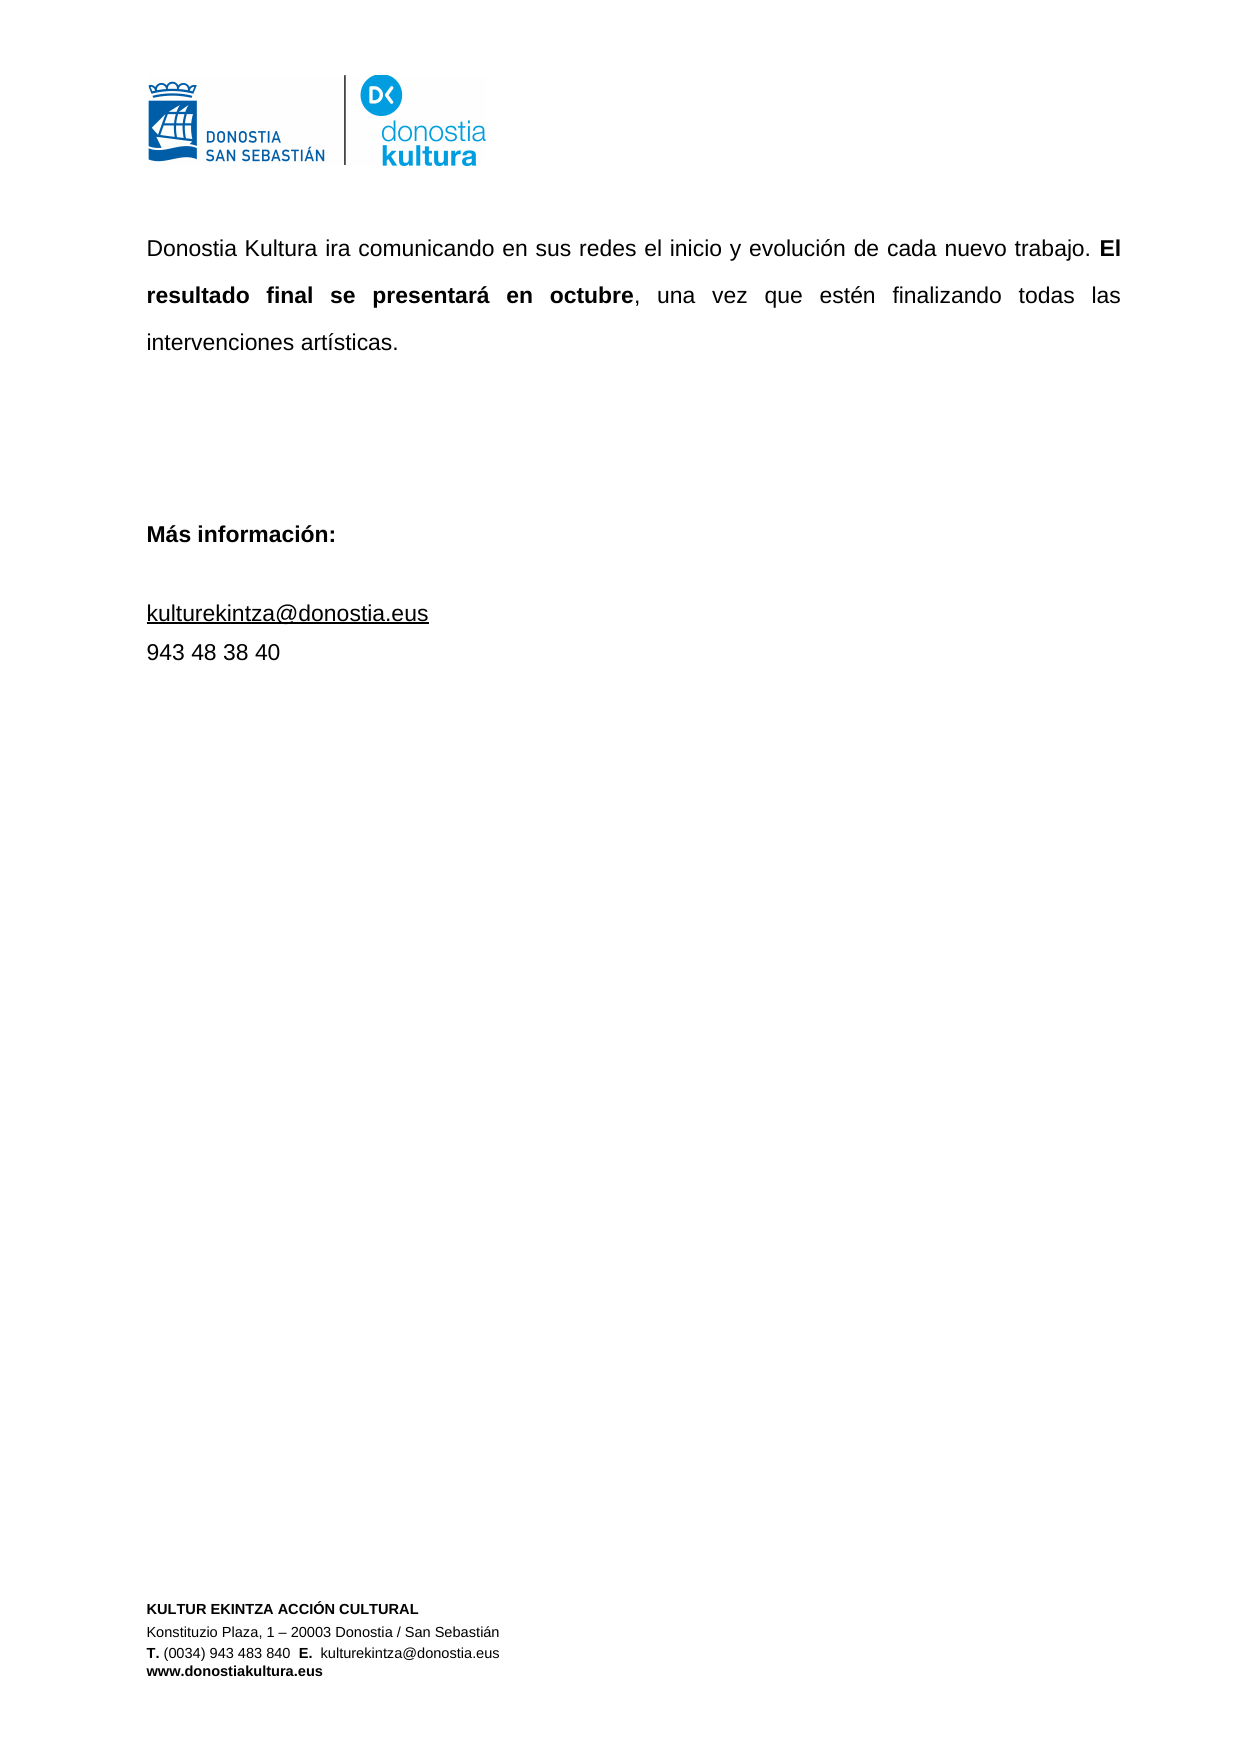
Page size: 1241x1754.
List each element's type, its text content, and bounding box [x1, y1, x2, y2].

picture [386, 87, 392, 103]
picture [370, 87, 382, 103]
text Donostia Kultura ira comunicando en sus redes el inicio y evolución de cada nuevo trabajo. El resultado final se presentará en octubre, una vez que estén finalizando todas las intervenciones artísticas. [146, 235, 1121, 356]
text kulturekintza@donostia.eus [146, 599, 1121, 626]
text Más información: [146, 521, 1121, 547]
text 943 48 38 40 [146, 639, 1121, 665]
picture [148, 75, 486, 166]
